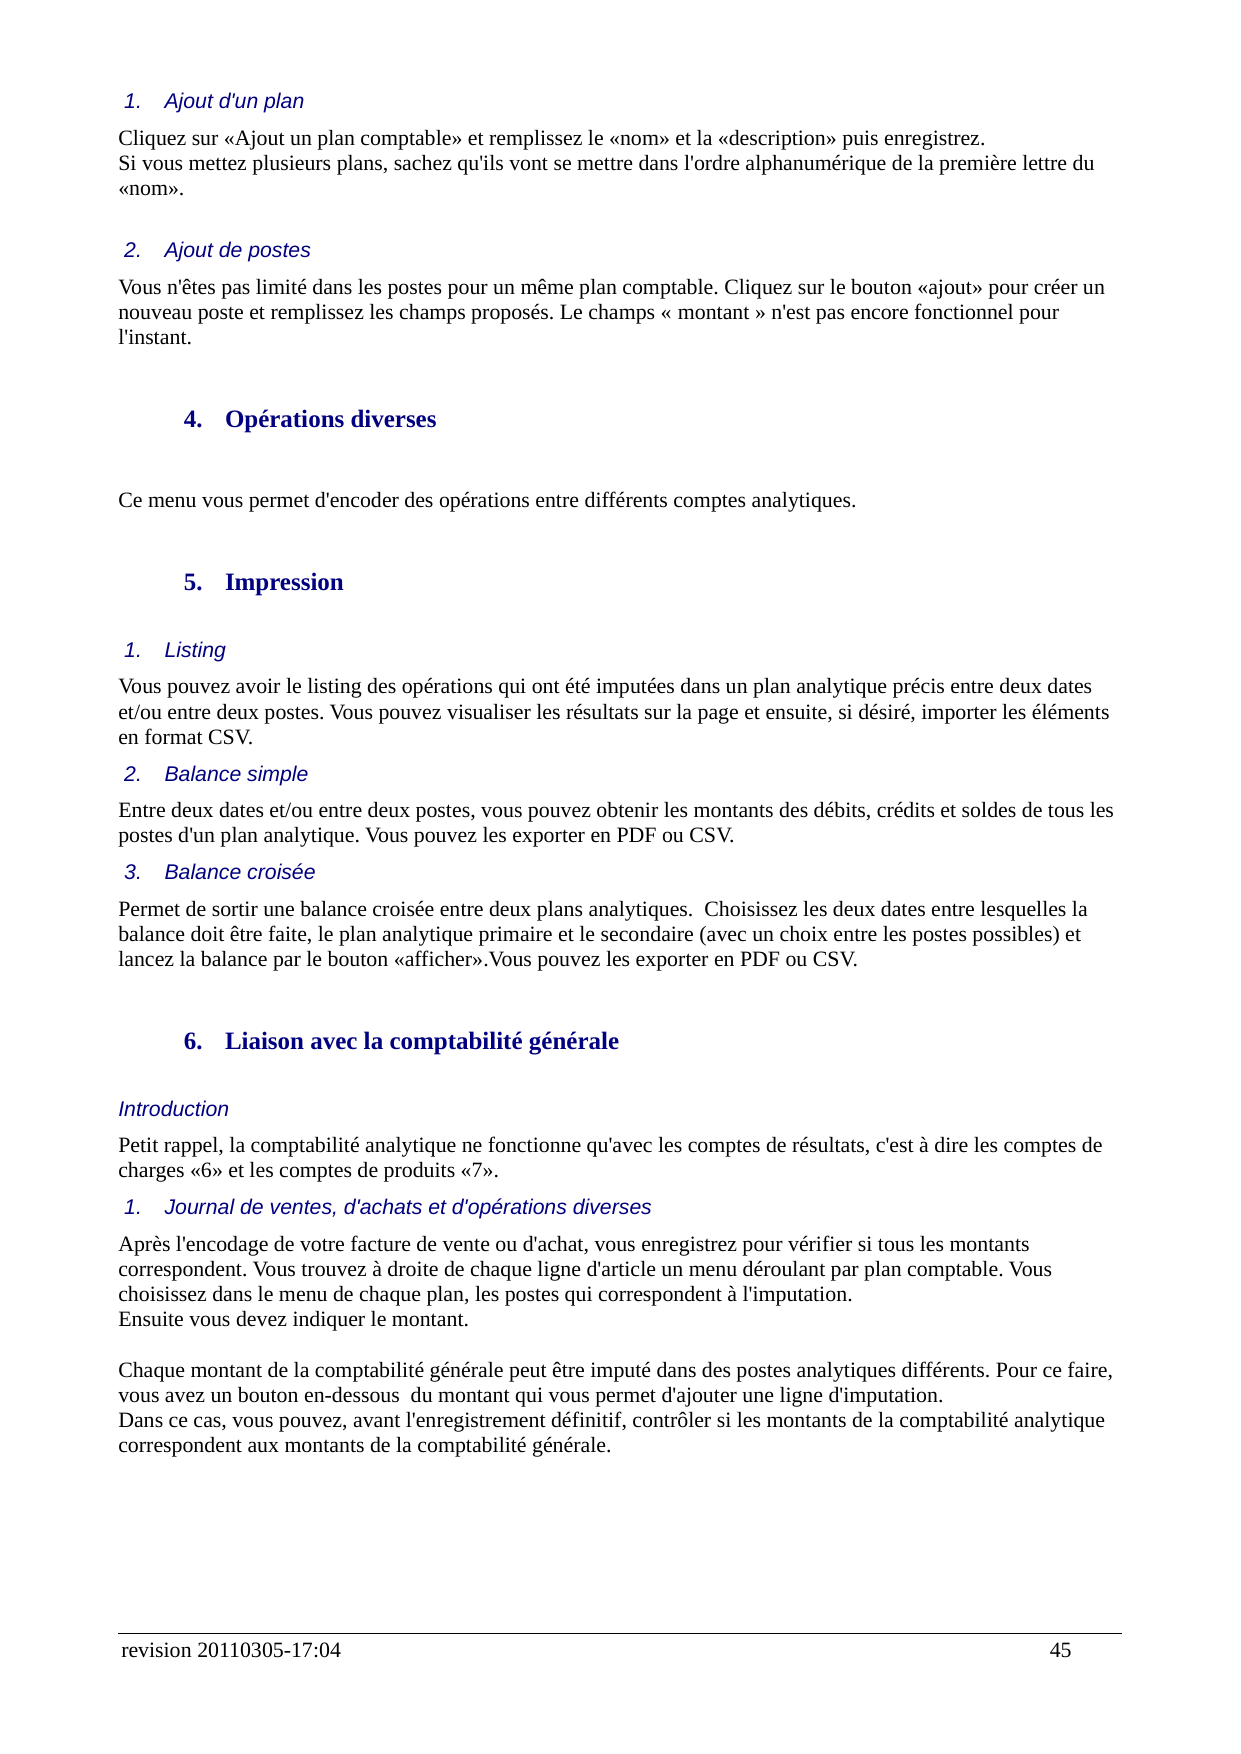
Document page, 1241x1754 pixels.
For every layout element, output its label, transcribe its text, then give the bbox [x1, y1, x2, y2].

subtitle Ajout d'un plan [118, 88, 1122, 113]
text Vous n'êtes pas limité dans les postes pour un même plan comptable. Cliquez sur le bouton «ajout» pour créer un nouveau poste et remplissez les champs proposés. Le champs « montant » n'est pas encore fonctionnel pour l'instant. [118, 274, 1122, 349]
subtitle Listing [118, 637, 1122, 662]
text Ensuite vous devez indiquer le montant. [118, 1306, 1122, 1331]
text Ce menu vous permet d'encoder des opérations entre différents comptes analytiques. [118, 487, 1122, 513]
subtitle Opérations diverses [177, 404, 1122, 433]
text Après l'encodage de votre facture de vente ou d'achat, vous enregistrez pour vérifier si tous les montants correspondent. Vous trouvez à droite de chaque ligne d'article un menu déroulant par plan comptable. Vous choisissez dans le menu de chaque plan, les postes qui correspondent à l'imputation. [118, 1231, 1122, 1306]
text Entre deux dates et/ou entre deux postes, vous pouvez obtenir les montants des débits, crédits et soldes de tous les postes d'un plan analytique. Vous pouvez les exporter en PDF ou CSV. [118, 797, 1122, 848]
text Petit rappel, la comptabilité analytique ne fonctionne qu'avec les comptes de résultats, c'est à dire les comptes de charges «6» et les comptes de produits «7». [118, 1132, 1122, 1183]
subtitle Liaison avec la comptabilité générale [177, 1026, 1122, 1055]
subtitle Balance simple [118, 761, 1122, 785]
subtitle Journal de ventes, d'achats et d'opérations diverses [118, 1194, 1122, 1219]
text Si vous mettez plusieurs plans, sachez qu'ils vont se mettre dans l'ordre alphanumérique de la première lettre du «nom». [118, 150, 1122, 200]
text Chaque montant de la comptabilité générale peut être imputé dans des postes analytiques différents. Pour ce faire, vous avez un bouton en-dessous du montant qui vous permet d'ajouter une ligne d'imputation. [118, 1357, 1122, 1407]
subtitle Impression [177, 567, 1122, 596]
subtitle Introduction [118, 1096, 1122, 1120]
text Permet de sortir une balance croisée entre deux plans analytiques. Choisissez les deux dates entre lesquelles la balance doit être faite, le plan analytique primaire et le secondaire (avec un choix entre les postes possibles) et lancez la balance par le bouton «afficher».Vous pouvez les exporter en PDF ou CSV. [118, 896, 1122, 971]
subtitle Ajout de postes [118, 237, 1122, 262]
text Cliquez sur «Ajout un plan comptable» et remplissez le «nom» et la «description» puis enregistrez. [118, 125, 1122, 150]
text Dans ce cas, vous pouvez, avant l'enregistrement définitif, contrôler si les montants de la comptabilité analytique correspondent aux montants de la comptabilité générale. [118, 1407, 1122, 1457]
subtitle Balance croisée [118, 859, 1122, 884]
text Vous pouvez avoir le listing des opérations qui ont été imputées dans un plan analytique précis entre deux dates et/ou entre deux postes. Vous pouvez visualiser les résultats sur la page et ensuite, si désiré, importer les éléments en format CSV. [118, 673, 1122, 749]
